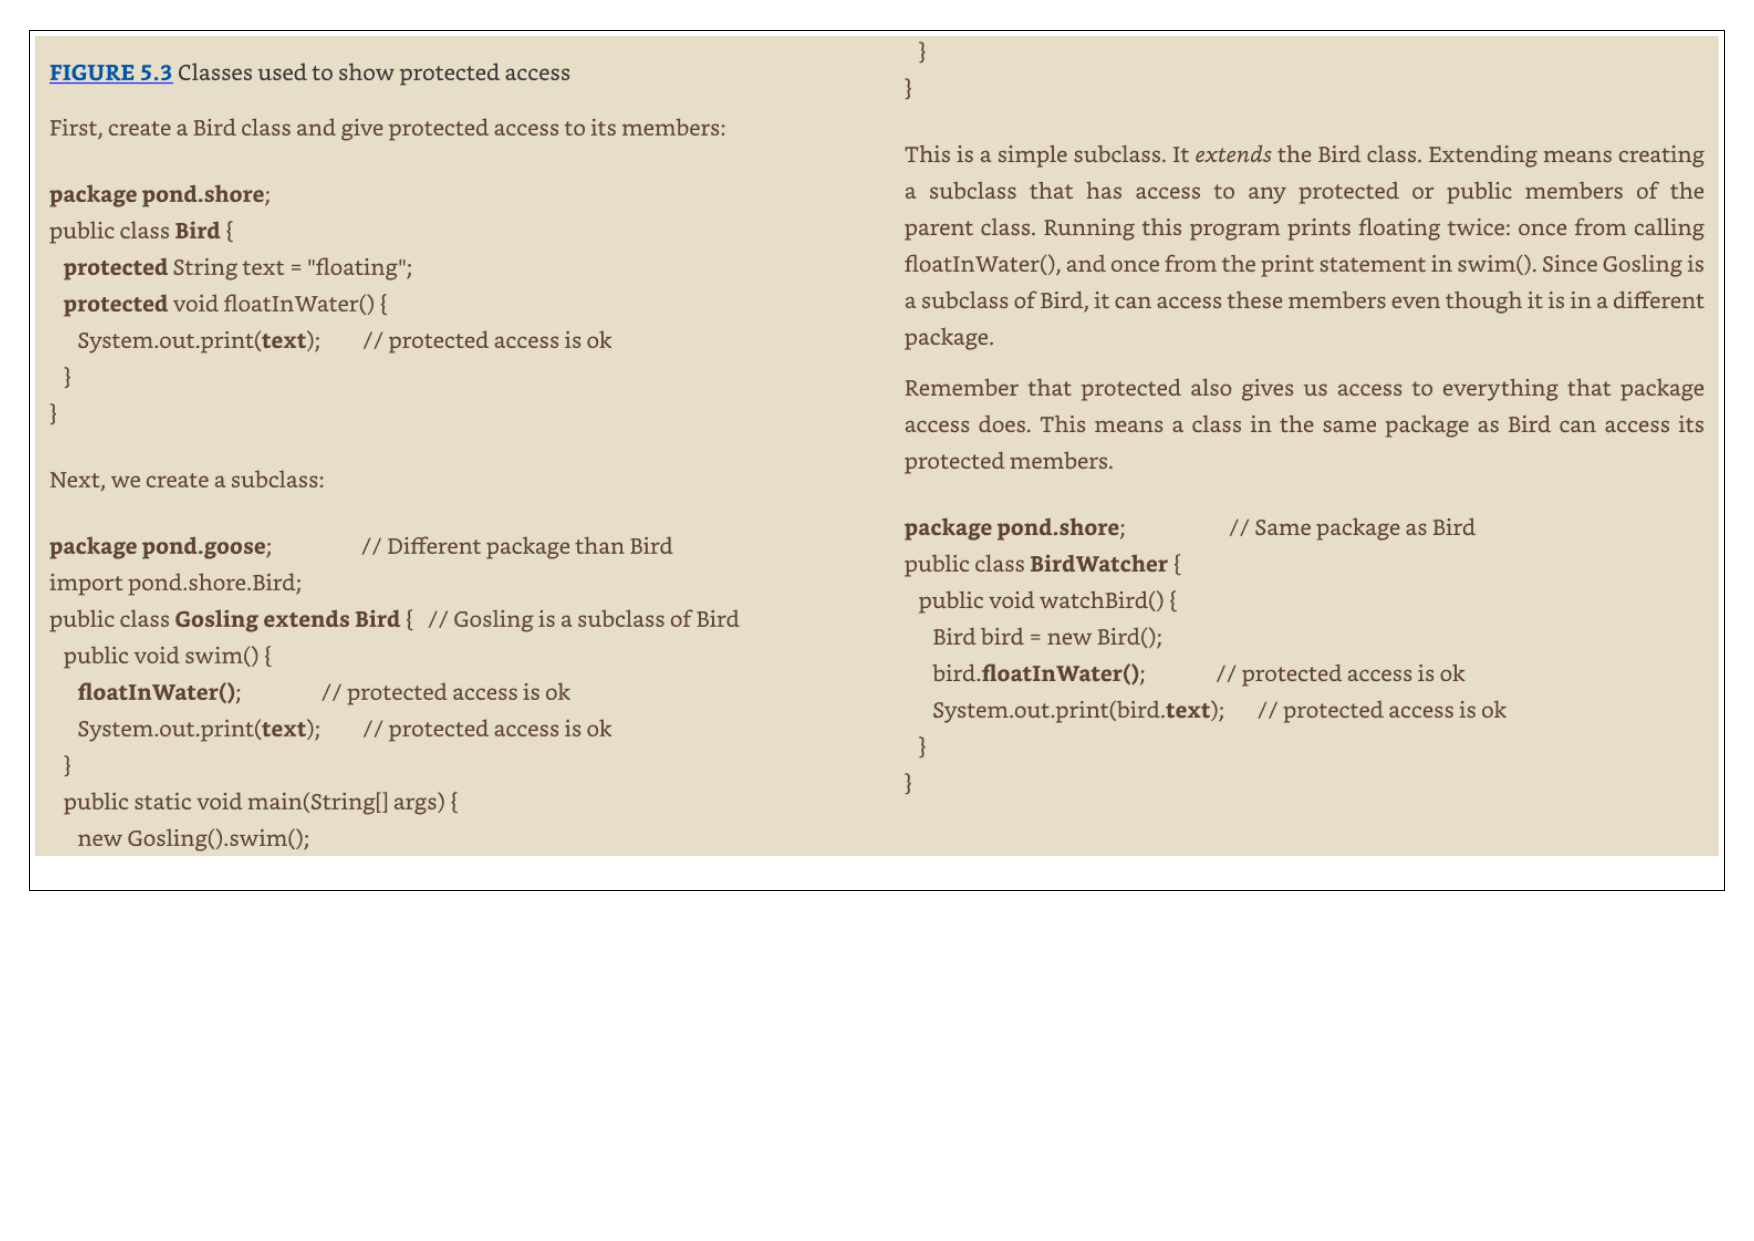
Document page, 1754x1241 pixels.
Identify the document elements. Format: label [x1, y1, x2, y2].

table_cell [30, 31, 1724, 890]
picture [35, 36, 1719, 856]
